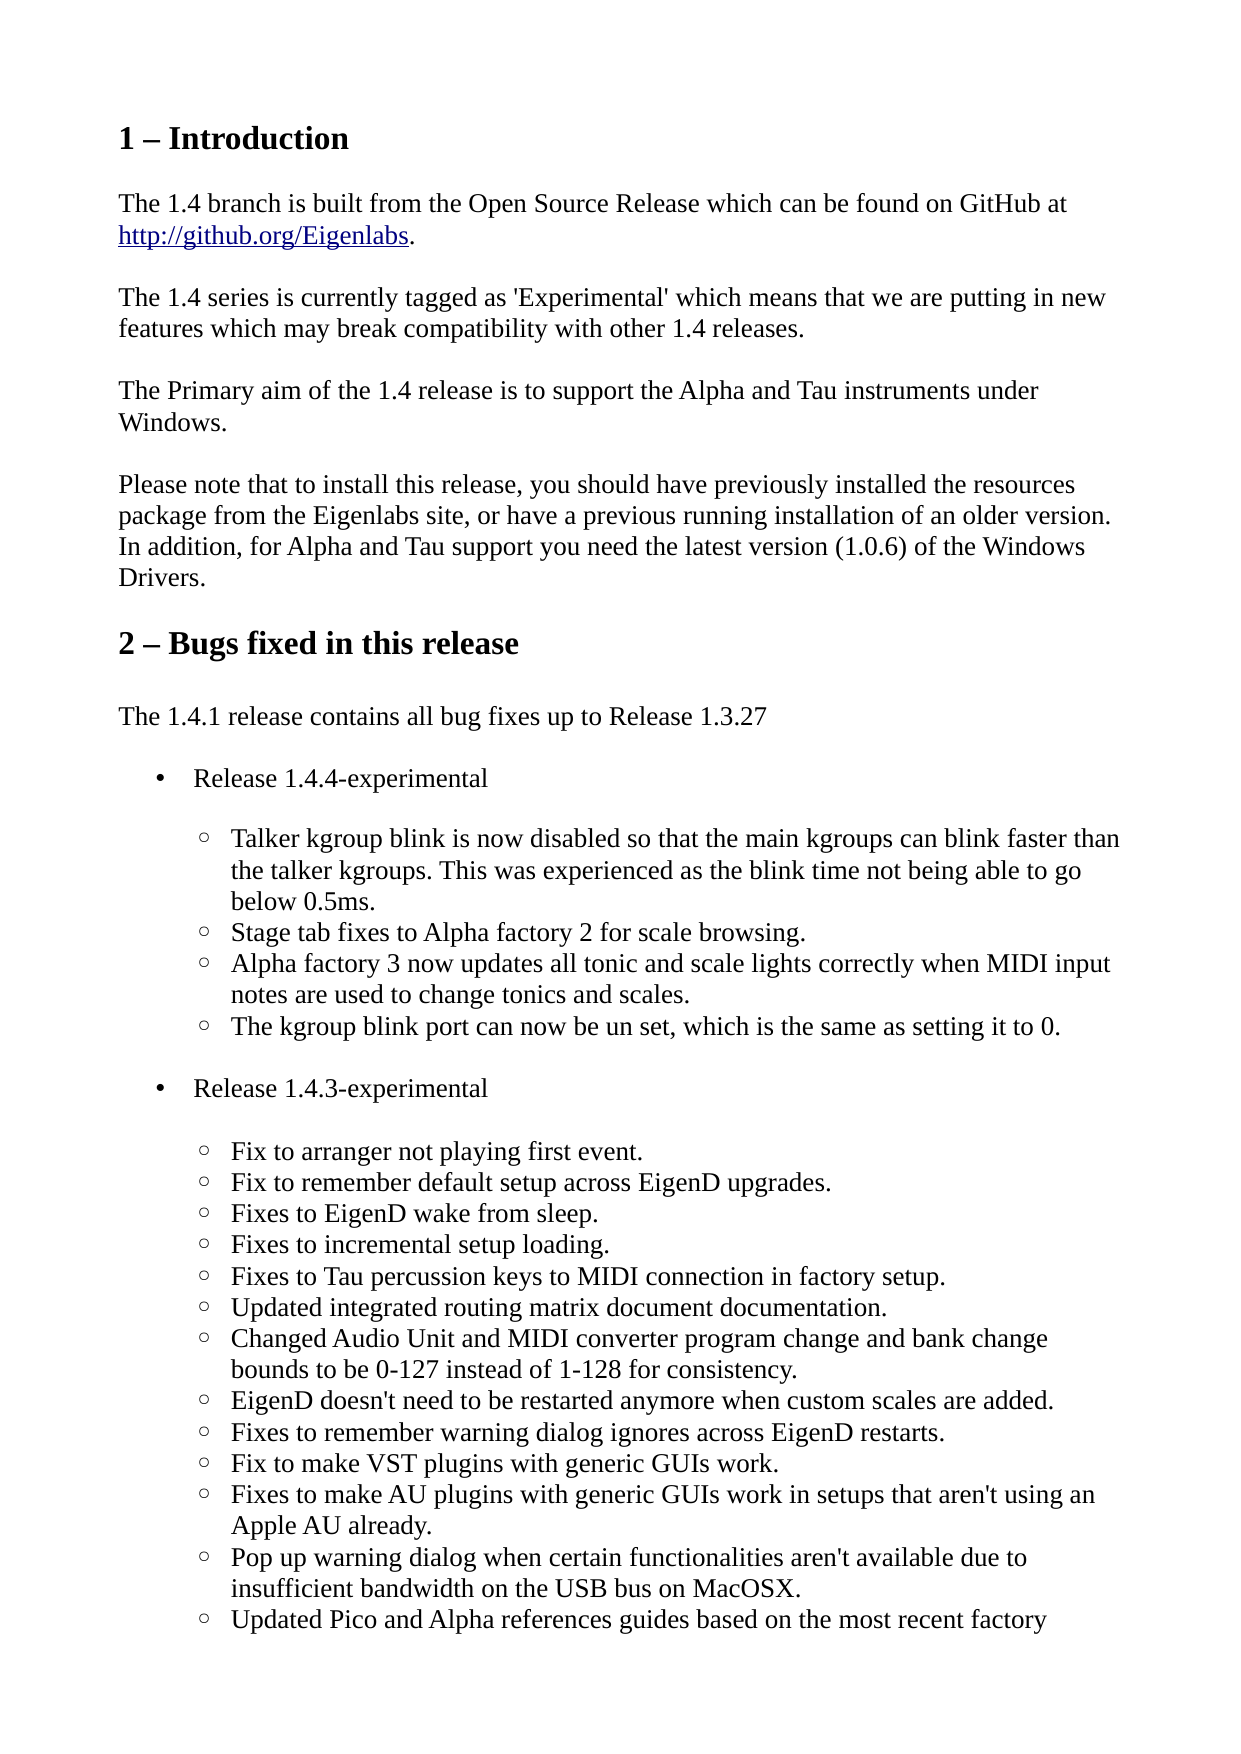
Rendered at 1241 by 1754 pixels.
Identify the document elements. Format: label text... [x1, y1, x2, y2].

list Fixes to EigenD wake from sleep. [193, 1197, 1122, 1228]
list Stage tab fixes to Alpha factory 2 for scale browsing. [193, 916, 1122, 947]
text Please note that to install this release, you should have previously installed the resources package from the Eigenlabs site, or have a previous running installation of an older version. [118, 468, 1122, 530]
list Fixes to Tau percussion keys to MIDI connection in factory setup. [193, 1259, 1122, 1291]
text In addition, for Alpha and Tau support you need the latest version (1.0.6) of the Windows Drivers. [118, 530, 1122, 592]
text The 1.4.1 release contains all bug fixes up to Release 1.3.27 [118, 700, 1122, 763]
list Release 1.4.4-experimental [156, 763, 1122, 794]
list Fix to make VST plugins with generic GUIs work. [193, 1447, 1122, 1478]
text The 1.4 branch is built from the Open Source Release which can be found on GitHub at http://github.org/Eigenlabs. [118, 188, 1122, 250]
list Fixes to make AU plugins with generic GUIs work in setups that aren't using an Apple AU already. [193, 1478, 1122, 1541]
text The 1.4 series is currently tagged as 'Experimental' which means that we are putting in new features which may break compatibility with other 1.4 releases. [118, 281, 1122, 343]
list Alpha factory 3 now updates all tonic and scale lights correctly when MIDI input notes are used to change tonics and scales. [193, 947, 1122, 1010]
list Fix to arranger not playing first event. [193, 1134, 1122, 1166]
list Fix to remember default setup across EigenD upgrades. [193, 1166, 1122, 1197]
list Talker kgroup blink is now disabled so that the main kgroups can blink faster than the talker kgroups. This was experienced as the blink time not being able to go below 0.5ms. [193, 823, 1122, 916]
list Release 1.4.3-experimental [156, 1072, 1122, 1134]
text 1 – Introduction [118, 118, 1122, 156]
list EigenD doesn't need to be restarted anymore when custom scales are added. [193, 1384, 1122, 1416]
list Updated Pico and Alpha references guides based on the most recent factory [193, 1603, 1122, 1634]
text The Primary aim of the 1.4 release is to support the Alpha and Tau instruments under Windows. [118, 374, 1122, 437]
text 2 – Bugs fixed in this release [118, 624, 1122, 662]
list Changed Audio Unit and MIDI converter program change and bank change bounds to be 0-127 instead of 1-128 for consistency. [193, 1322, 1122, 1384]
list Pop up warning dialog when certain functionalities aren't available due to insufficient bandwidth on the USB bus on MacOSX. [193, 1541, 1122, 1603]
list Updated integrated routing matrix document documentation. [193, 1291, 1122, 1322]
list Fixes to incremental setup loading. [193, 1228, 1122, 1259]
list Fixes to remember warning dialog ignores across EigenD restarts. [193, 1416, 1122, 1447]
list The kgroup blink port can now be un set, which is the same as setting it to 0. [193, 1010, 1122, 1041]
